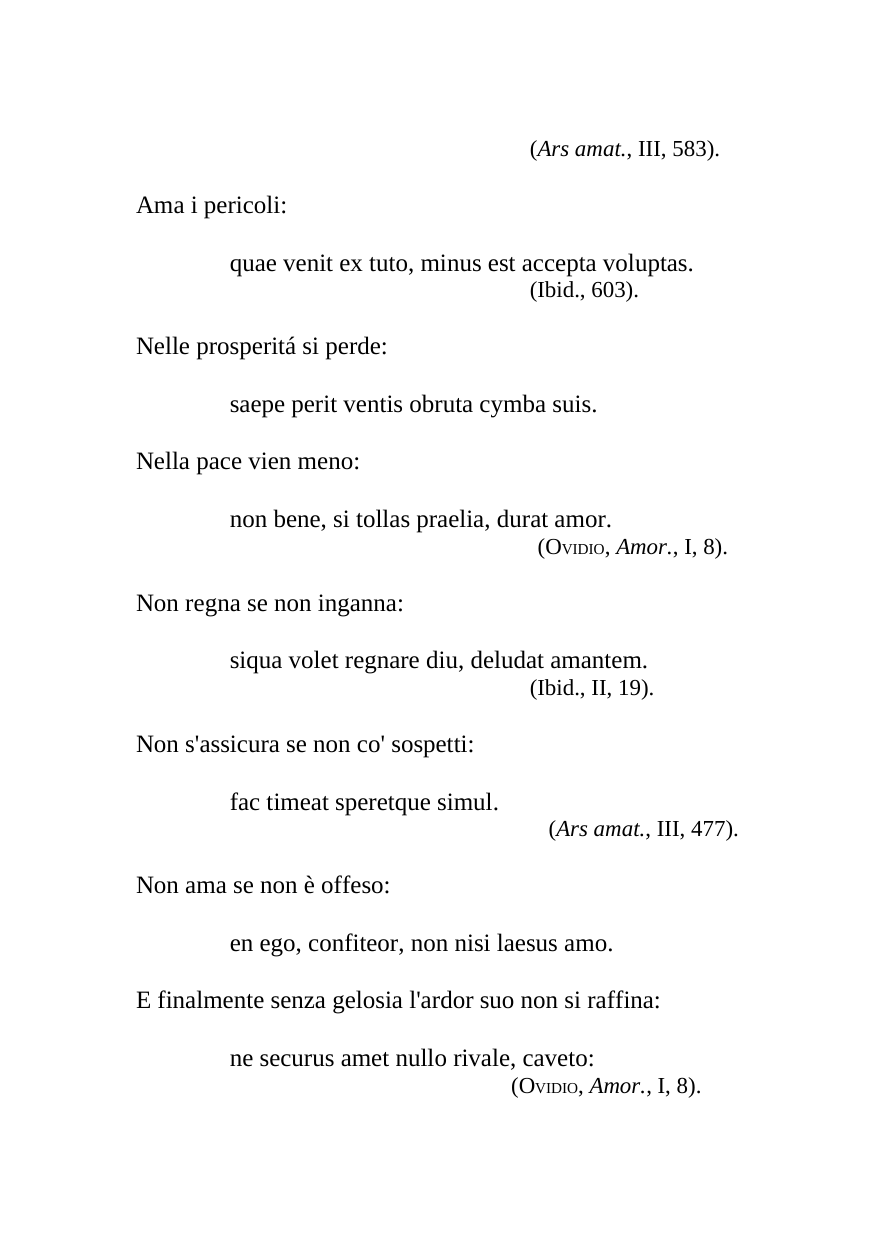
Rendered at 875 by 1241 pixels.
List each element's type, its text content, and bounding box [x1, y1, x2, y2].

text ne securus amet nullo rivale, caveto: [200, 1043, 768, 1072]
text saepe perit ventis obruta cymba suis. [200, 389, 768, 418]
text (Ibid., 603). [500, 276, 768, 303]
text (Ars amat., III, 583). [500, 135, 768, 161]
text fac timeat speretque simul. [200, 787, 768, 815]
text en ego, confiteor, non nisi laesus amo. [200, 928, 768, 957]
text Non ama se non è offeso: [106, 871, 768, 899]
text quae venit ex tuto, minus est accepta voluptas. [200, 248, 768, 276]
text (Ovidio, Amor., I, 8). [481, 1072, 768, 1098]
text (Ovidio, Amor., I, 8). [537, 533, 768, 559]
text Non regna se non inganna: [106, 588, 768, 617]
text Nelle prosperitá si perde: [106, 331, 768, 360]
text (Ibid., II, 19). [500, 674, 768, 700]
text Ama i pericoli: [106, 190, 768, 219]
text siqua volet regnare diu, deludat amantem. [200, 645, 768, 674]
text E finalmente senza gelosia l'ardor suo non si raffina: [106, 986, 768, 1014]
text non bene, si tollas praelia, durat amor. [200, 504, 768, 533]
text Nella pace vien meno: [106, 446, 768, 475]
text Non s'assicura se non co' sospetti: [106, 729, 768, 758]
text (Ars amat., III, 477). [519, 815, 768, 842]
